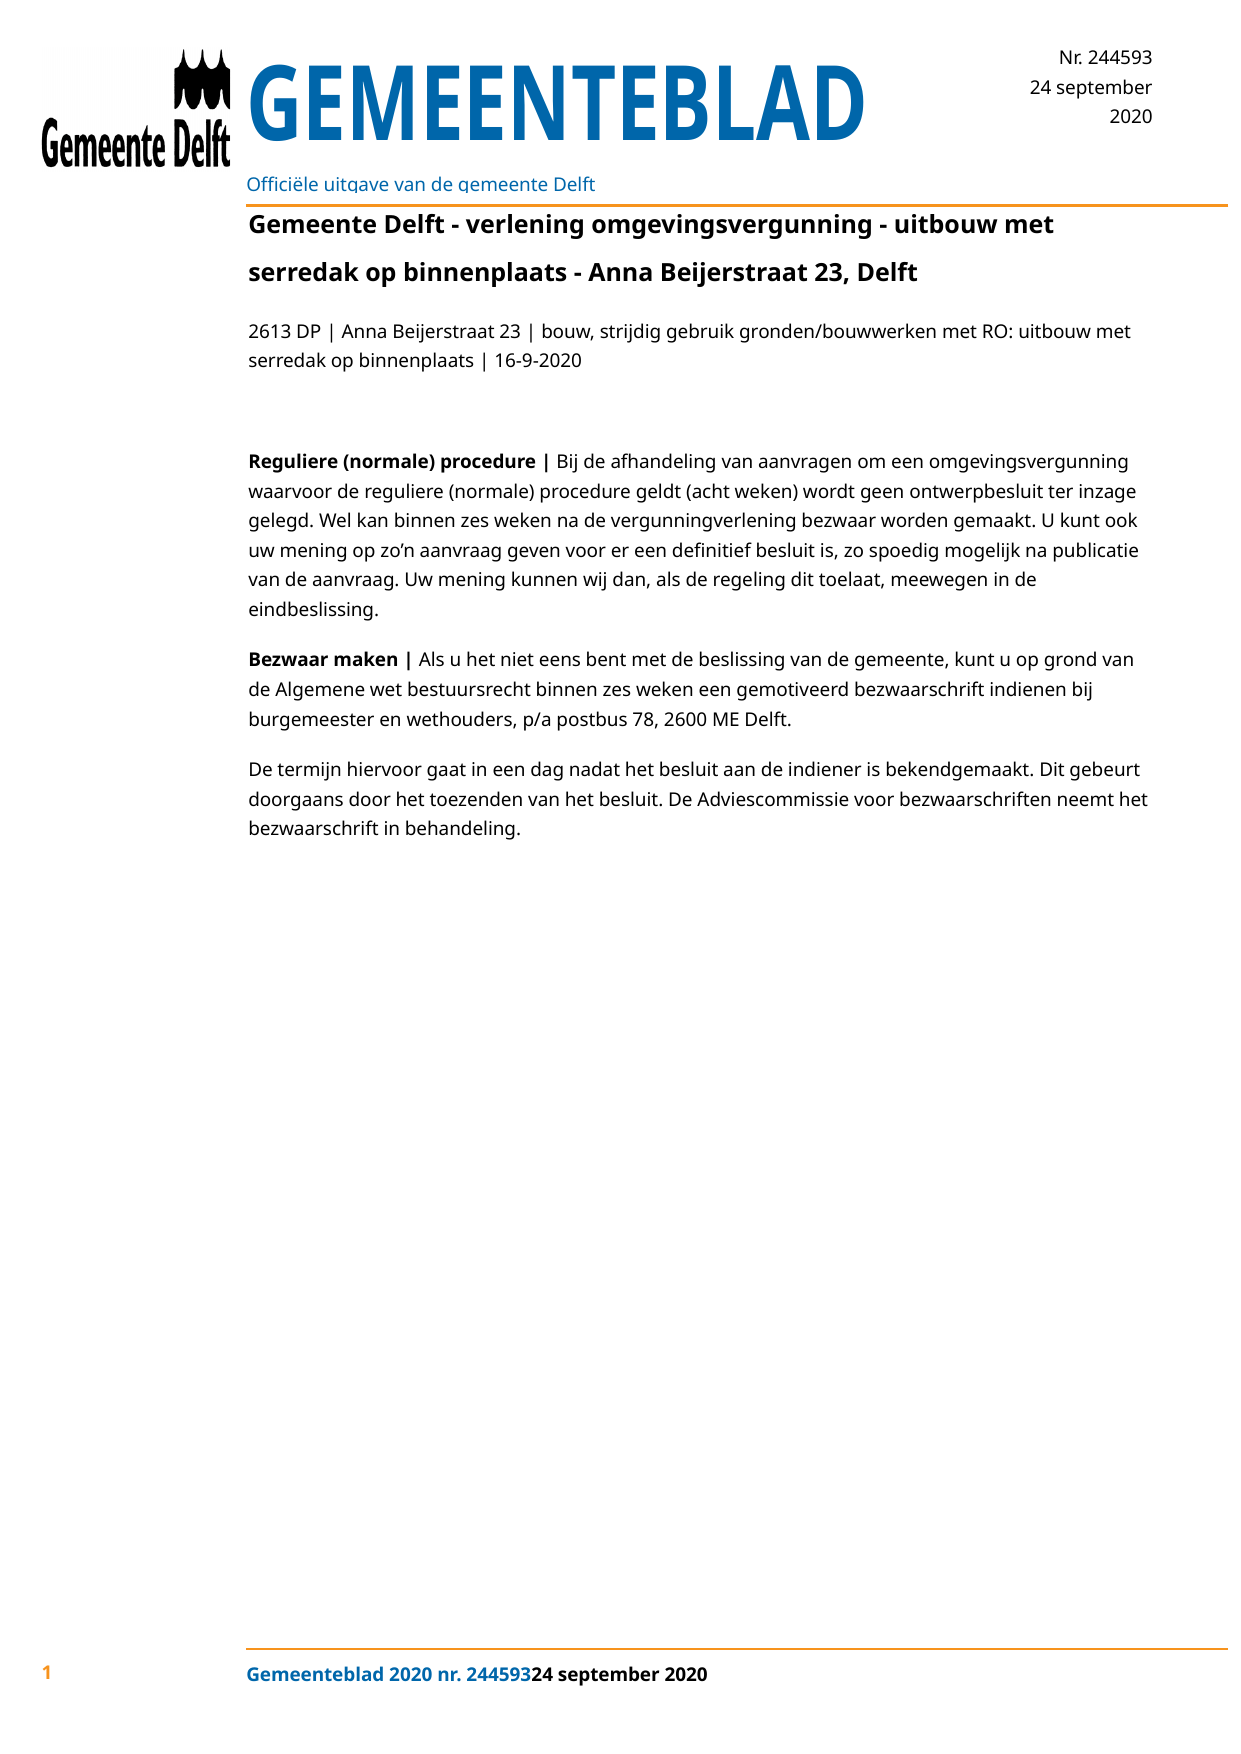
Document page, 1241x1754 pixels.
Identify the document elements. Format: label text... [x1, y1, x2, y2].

picture [41, 47, 231, 172]
text Reguliere (normale) procedure | Bij de afhandeling van aanvragen om een omgevingsvergunning waarvoor de reguliere (normale) procedure geldt (acht weken) wordt geen ontwerpbesluit ter inzage gelegd. Wel kan binnen zes weken na de vergunningverlening bezwaar worden gemaakt. U kunt ook uw mening op zo’n aanvraag geven voor er een definitief besluit is, zo spoedig mogelijk na publicatie van de aanvraag. Uw mening kunnen wij dan, als de regeling dit toelaat, meewegen in de eindbeslissing. [248, 448, 1152, 622]
text De termijn hiervoor gaat in een dag nadat het besluit aan de indiener is bekendgemaakt. Dit gebeurt doorgaans door het toezenden van het besluit. De Adviescommissie voor bezwaarschriften neemt het bezwaarschrift in behandeling. [248, 756, 1152, 841]
text Gemeente Delft - verlening omgevingsvergunning - uitbouw met serredak op binnenplaats - Anna Beijerstraat 23, Delft [248, 207, 1152, 288]
text 2613 DP | Anna Beijerstraat 23 | bouw, strijdig gebruik gronden/bouwwerken met RO: uitbouw met serredak op binnenplaats | 16-9-2020 [248, 318, 1152, 373]
text Bezwaar maken | Als u het niet eens bent met de beslissing van de gemeente, kunt u op grond van de Algemene wet bestuursrecht binnen zes weken een gemotiveerd bezwaarschrift indienen bij burgemeester en wethouders, p/a postbus 78, 2600 ME Delft. [248, 647, 1152, 732]
